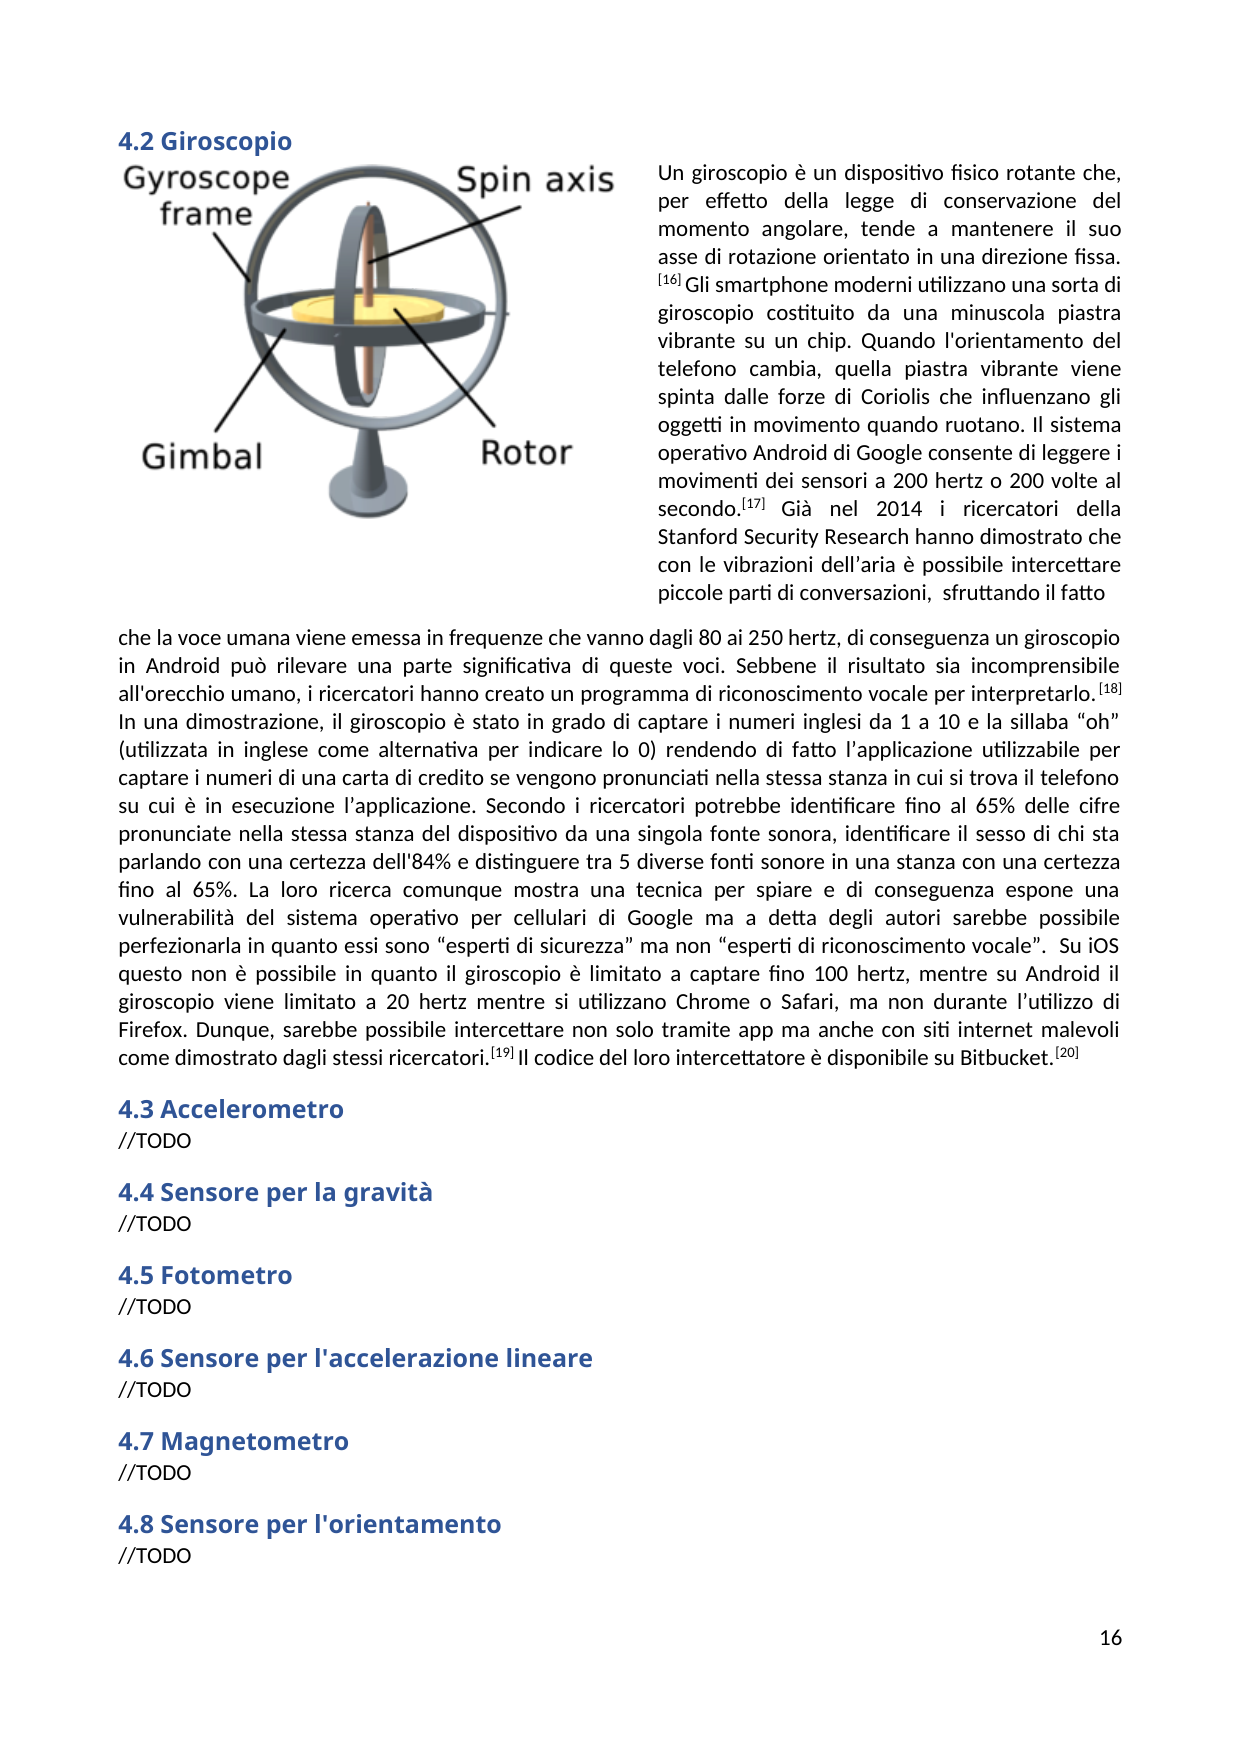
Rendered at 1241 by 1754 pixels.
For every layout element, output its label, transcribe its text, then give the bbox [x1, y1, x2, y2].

subtitle 4.8 Sensore per l'orientamento [118, 1507, 1122, 1541]
subtitle 4.6 Sensore per l'accelerazione lineare [118, 1341, 1122, 1375]
text //TODO [118, 1126, 1122, 1154]
text //TODO [118, 1292, 1122, 1320]
subtitle 4.4 Sensore per la gravità [118, 1175, 1122, 1209]
text che la voce umana viene emessa in frequenze che vanno dagli 80 ai 250 hertz, di conseguenza un giroscopio in Android può rilevare una parte significativa di queste voci. Sebbene il risultato sia incomprensibile all'orecchio umano, i ricercatori hanno creato un programma di riconoscimento vocale per interpretarlo.[18] In una dimostrazione, il giroscopio è stato in grado di captare i numeri inglesi da 1 a 10 e la sillaba “oh” (utilizzata in inglese come alternativa per indicare lo 0) rendendo di fatto l’applicazione utilizzabile per captare i numeri di una carta di credito se vengono pronunciati nella stessa stanza in cui si trova il telefono su cui è in esecuzione l’applicazione. Secondo i ricercatori potrebbe identificare fino al 65% delle cifre pronunciate nella stessa stanza del dispositivo da una singola fonte sonora, identificare il sesso di chi sta parlando con una certezza dell'84% e distinguere tra 5 diverse fonti sonore in una stanza con una certezza fino al 65%. La loro ricerca comunque mostra una tecnica per spiare e di conseguenza espone una vulnerabilità del sistema operativo per cellulari di Google ma a detta degli autori sarebbe possibile perfezionarla in quanto essi sono “esperti di sicurezza” ma non “esperti di riconoscimento vocale”. Su iOS questo non è possibile in quanto il giroscopio è limitato a captare fino 100 hertz, mentre su Android il giroscopio viene limitato a 20 hertz mentre si utilizzano Chrome o Safari, ma non durante l’utilizzo di Firefox. Dunque, sarebbe possibile intercettare non solo tramite app ma anche con siti internet malevoli come dimostrato dagli stessi ricercatori.[19] Il codice del loro intercettatore è disponibile su Bitbucket.[20] [118, 623, 1122, 1071]
subtitle 4.5 Fotometro [118, 1258, 1122, 1292]
text Un giroscopio è un dispositivo fisico rotante che, per effetto della legge di conservazione del momento angolare, tende a mantenere il suo asse di rotazione orientato in una direzione fissa.[16] Gli smartphone moderni utilizzano una sorta di giroscopio costituito da una minuscola piastra vibrante su un chip. Quando l'orientamento del telefono cambia, quella piastra vibrante viene spinta dalle forze di Coriolis che influenzano gli oggetti in movimento quando ruotano. Il sistema operativo Android di Google consente di leggere i movimenti dei sensori a 200 hertz o 200 volte al secondo.[17] Già nel 2014 i ricercatori della Stanford Security Research hanno dimostrato che con le vibrazioni dell’aria è possibile intercettare piccole parti di conversazioni, sfruttando il fatto [658, 158, 1122, 606]
subtitle 4.7 Magnetometro [118, 1424, 1122, 1458]
text //TODO [118, 1458, 1122, 1486]
subtitle 4.2 Giroscopio [118, 124, 1122, 158]
text //TODO [118, 1375, 1122, 1403]
text //TODO [118, 1541, 1122, 1569]
subtitle 4.3 Accelerometro [118, 1092, 1122, 1126]
text //TODO [118, 1209, 1122, 1237]
